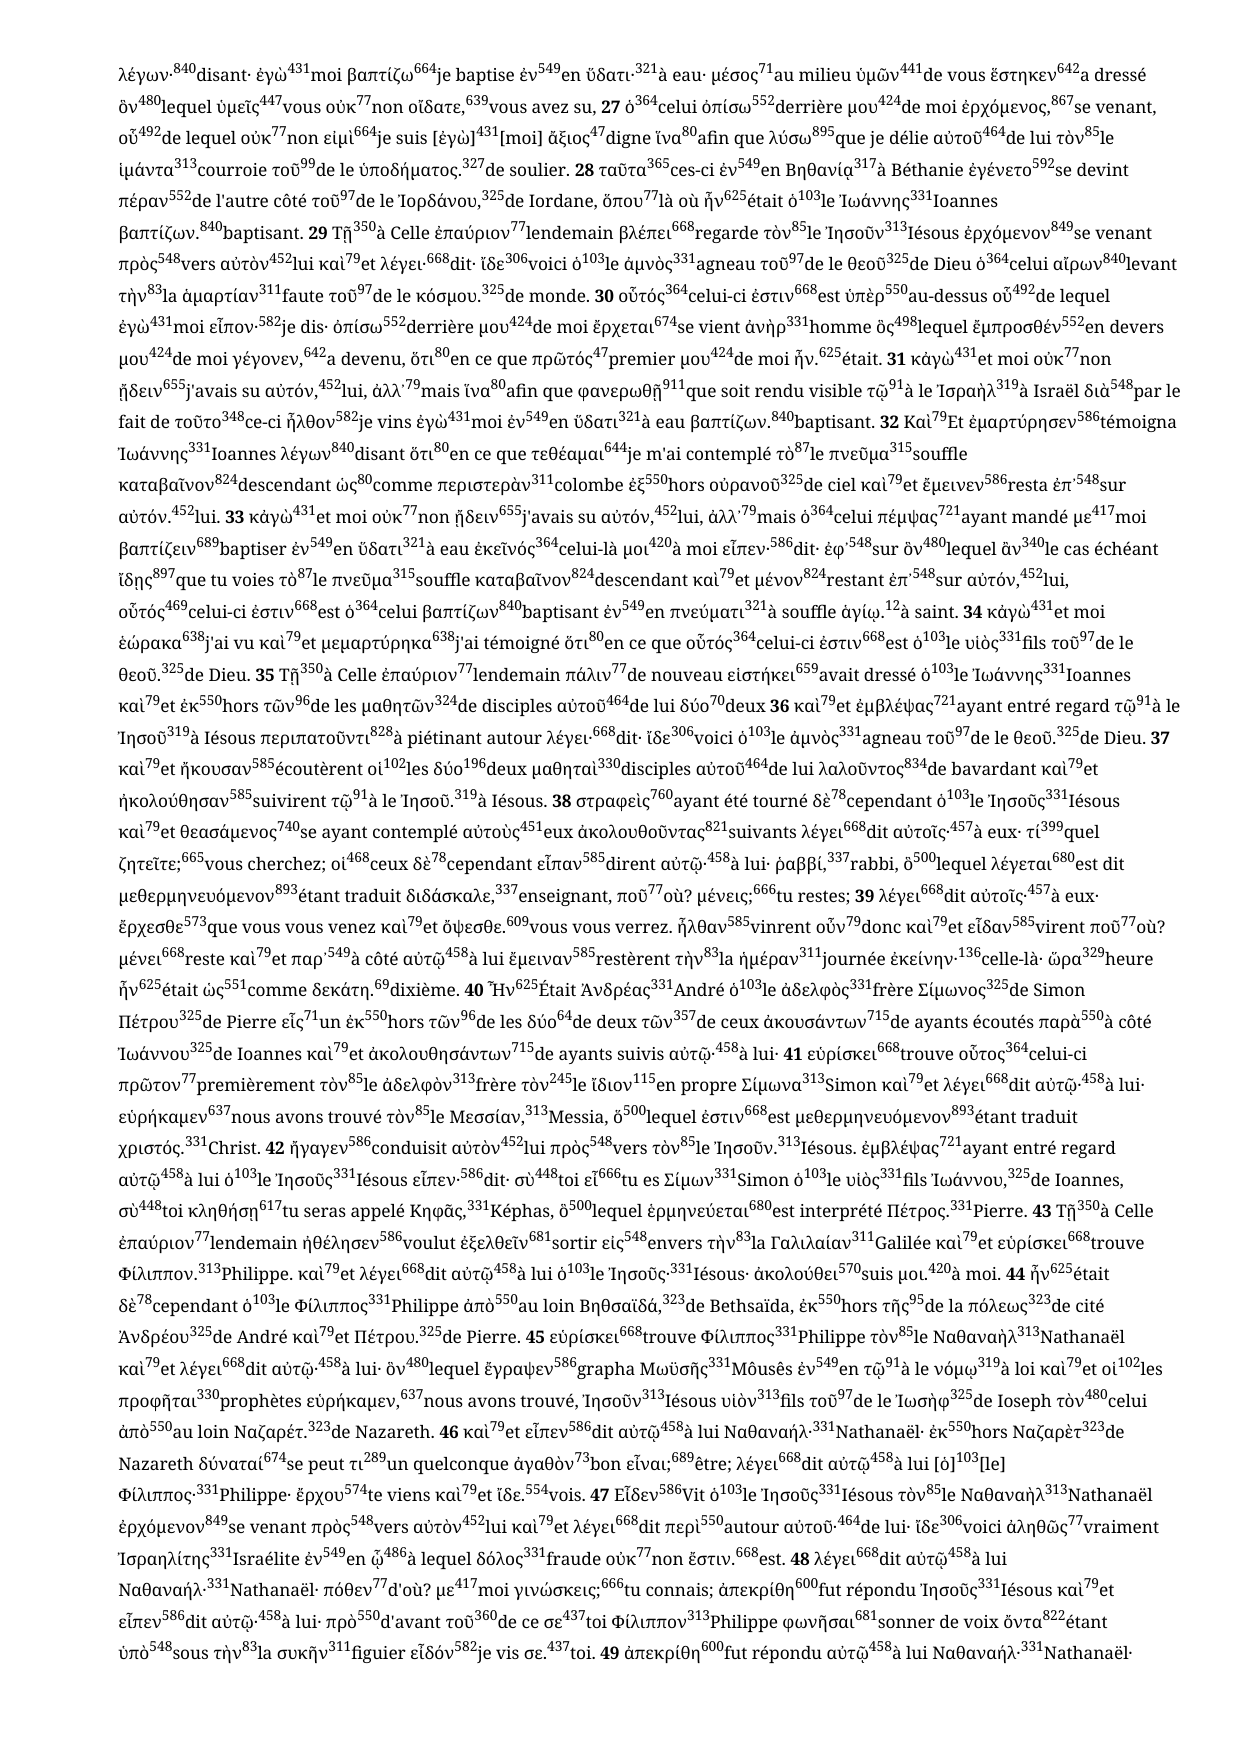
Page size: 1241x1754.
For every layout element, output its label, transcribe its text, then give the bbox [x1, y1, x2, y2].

text 1 Ἐν549En ἀρχῇ317à origine ἦν625était ὁ103le λόγος,331discours, καὶ79et ὁ103le λόγος331discours ἦν625était πρὸς548vers τὸν85le θεόν,313Dieu, καὶ79et θεὸς331Dieu ἦν625était ὁ103le λόγος.331discours. 2 οὗτος364celui-ci ἦν625était ἐν549en ἀρχῇ317à origine πρὸς548vers τὸν85le θεόν.313Dieu. 3 πάντα391tous δι᾽550par αὐτοῦ464de lui ἐγένετο,592se devint, καὶ79et χωρὶς552séparément αὐτοῦ464de lui ἐγένετο592se devint οὐδὲ77non cependant ἕν.73un. ὃ500lequel γέγονεν642a devenu 4 ἐν549en αὐτῷ458à lui ζωὴ329vie ἦν,625était, καὶ79et ἡ101la ζωὴ329vie ἦν625était τὸ105le φῶς333lumière τῶν96de les ἀνθρώπων·324de êtres humains· 5 καὶ79et τὸ105le φῶς333lumière ἐν549en τῇ89à la σκοτίᾳ317à ténèbre φαίνει,668apparaît en lumière, καὶ79et ἡ101la σκοτία329ténèbre αὐτὸ454lui οὐ77non κατέλαβεν.586prit de haut en bas. 6 Ἐγένετο592Se devint ἄνθρωπος,331être humain, ἀπεσταλμένος813ayant été envoyé παρὰ550à côté θεοῦ,325de Dieu, ὄνομα333nom αὐτῷ458à lui Ἰωάννης·331Ioannes· 7 οὗτος364celui-ci ἦλθεν586vint εἰς548envers μαρτυρίαν311témoignation ἵνα80afin que μαρτυρήσῃ899que témoigne περὶ550autour τοῦ99de le φωτός,327de lumière, ἵνα80afin que πάντες389tous πιστεύσωσιν898que croient δι᾽550par αὐτοῦ.464de lui. 8 οὐκ77non ἦν625était ἐκεῖνος364celui-là τὸ105le φῶς,333lumière, ἀλλ᾽79mais ἵνα80afin que μαρτυρήσῃ899que témoigne περὶ550autour τοῦ99de le φωτός.327de lumière. 9 Ἦν625Était τὸ105le φῶς333lumière τὸ105le ἀληθινόν,24véritable, ὃ500lequel φωτίζει668illumine πάντα269tout ἄνθρωπον,313être humain, ἐρχόμενον849se venant εἰς548envers τὸν85le κόσμον.313monde. 10 ἐν549en τῷ91à le κόσμῳ319à monde ἦν,625était, καὶ79et ὁ103le κόσμος331monde δι᾽550par αὐτοῦ464de lui ἐγένετο,592se devint, καὶ79et ὁ103le κόσμος331monde αὐτὸν452lui οὐκ77non ἔγνω.586connut. 11 εἰς548envers τὰ246les ἴδια347en propres ἦλθεν,586vint, καὶ79et οἱ262les ἴδιοι363en propres αὐτὸν452lui οὐ77non παρέλαβον.585prirent à côté. 12 ὅσοι497autant lesquels δὲ78cependant ἔλαβον585prirent αὐτόν,452lui, ἔδωκεν586donna αὐτοῖς457à eux ἐξουσίαν311autorité τέκνα314enfants θεοῦ325de Dieu γενέσθαι,682se devenir, τοῖς351à ceux πιστεύουσιν827à croyants εἰς548envers τὸ87le ὄνομα315nom αὐτοῦ,464de lui, 13 οἳ497lesquels οὐκ77non ἐξ550hors αἱμάτων326de sangs οὐδὲ79non cependant ἐκ550hors θελήματος327de volonté σαρκὸς323de chair οὐδὲ79non cependant ἐκ550hors θελήματος327de volonté ἀνδρὸς325de homme ἀλλ᾽79mais ἐκ550hors θεοῦ325de Dieu ἐγεννήθησαν.599furent engendré. 14 Καὶ79Et ὁ103le λόγος331discours σὰρξ329chair ἐγένετο592se devint καὶ79et ἐσκήνωσεν586dressa tente ἐν549en ἡμῖν,419à nous, καὶ79et ἐθεασάμεθα587nous nous contemplâmes τὴν83la δόξαν311gloire αὐτοῦ,464de lui, δόξαν311gloire ὡς80comme μονογενοῦς65de monogène παρὰ550à côté πατρός,325de père, πλήρης71de plénitude χάριτος323de grâce καὶ79et ἀληθείας.323de vérité. 15 Ἰωάννης331Ioannes μαρτυρεῖ668témoigne περὶ550autour αὐτοῦ464de lui καὶ79et κέκραγεν642a croassé λέγων·840disant· οὗτος364celui-ci ἦν625était ὃν480lequel εἶπον·582je dis· ὁ364celui ὀπίσω552derrière μου424de moi ἐρχόμενος867se venant ἔμπροσθέν552en devers μου424de moi γέγονεν,642a devenu, ὅτι80en ce que πρῶτός47premier μου424de moi ἦν.625était. 16 ὅτι80en ce que ἐκ550hors τοῦ99de le πληρώματος327de plénitude αὐτοῦ464de lui ἡμεῖς430nous πάντες389tous ἐλάβομεν581nous prîmes καὶ79et χάριν311grâce ἀντὶ550contre χάριτος·323de grâce· 17 ὅτι80en ce que ὁ103le νόμος331loi διὰ550par Μωϋσέως325de Môusês ἐδόθη,600fut donné, ἡ101la χάρις329grâce καὶ79et ἡ101la ἀλήθεια329vérité διὰ550par Ἰησοῦ325de Iésous Χριστοῦ325de Christ ἐγένετο.592se devint. 18 Θεὸν313Dieu οὐδεὶς390aucun ἑώρακεν642a vu πώποτε·77jamais à un moment· μονογενὴς71monogène θεὸς331Dieu ὁ364celui ὢν840étant εἰς548envers τὸν85le κόλπον313sein τοῦ97de le πατρὸς325de père ἐκεῖνος364celui-là ἐξηγήσατο.592se raconta. 19 Καὶ79Et αὕτη362celle-ci ἐστὶν668est ἡ101la μαρτυρία329témoignation τοῦ97de le Ἰωάννου,325de Ioannes, ὅτε80lorsque ἀπέστειλαν585envoyèrent [πρὸς548[vers αὐτὸν]452lui] οἱ102les Ἰουδαῖοι70Ioudaiens ἐξ550hors Ἱεροσολύμων326de Ierosoluma ἱερεῖς312sacrificateurs καὶ79et Λευίτας312Lévites ἵνα80afin que ἐρωτήσωσιν898que sollicitent αὐτόν·452lui· σὺ448toi τίς410quel εἶ;666tu es; 20 καὶ79et ὡμολόγησεν586avoua καὶ79et οὐκ77non ἠρνήσατο,592se nia, καὶ79et ὡμολόγησεν586avoua ὅτι80en ce que ἐγὼ431moi οὐκ77non εἰμὶ664je suis ὁ103le χριστός.331Christ. 21 καὶ79et ἠρώτησαν585sollicitèrent αὐτόν·452lui· τί412quel οὖν;79donc; σὺ448toi Ἠλίας331Élia εἶ;666tu es; καὶ79et λέγει·668dit· οὐκ77non εἰμί.664je suis. ὁ103le προφήτης331prophète εἶ666tu es σύ;448toi; καὶ79et ἀπεκρίθη·600fut répondu· οὔ.340non. 22 εἶπαν585dirent οὖν79donc αὐτῷ·458à lui· τίς410quel εἶ;666tu es; ἵνα80afin que ἀπόκρισιν311réponse apocritique δῶμεν894que nous donnions τοῖς351à ceux πέμψασιν712à ayants mandés ἡμᾶς·416nous· τί399quel λέγεις666tu dis περὶ550autour σεαυτοῦ;522de toi-même; 23 ἔφη·625déclarait· ἐγὼ431moi φωνὴ329son de voix βοῶντος834de beuglant ἐν549en τῇ89à la ἐρήμῳ·57à déserte· εὐθύνατε553rectifiez τὴν83la ὁδὸν311chemin κυρίου,325de Maître, καθὼς77de haut en bas comme εἶπεν586dit Ἠσαΐας331Ésaïa ὁ103le προφήτης.331prophète. 24 Καὶ79Et ἀπεσταλμένοι812ayants étés envoyés ἦσαν624étaient ἐκ550hors τῶν96de les Φαρισαίων.324de Pharisiens. 25 καὶ79et ἠρώτησαν585sollicitèrent αὐτὸν452lui καὶ79et εἶπαν585dirent αὐτῷ·458à lui· τί399quel οὖν79donc βαπτίζεις666tu baptises εἰ80si σὺ448toi οὐκ77non εἶ666tu es ὁ103le χριστὸς331Christ οὐδὲ79non cependant Ἠλίας331Élia οὐδὲ79non cependant ὁ103le προφήτης;331prophète; 26 ἀπεκρίθη600fut répondu αὐτοῖς457à eux ὁ103le Ἰωάννης331Ioannes λέγων·840disant· ἐγὼ431moi βαπτίζω664je baptise ἐν549en ὕδατι·321à eau· μέσος71au milieu ὑμῶν441de vous ἕστηκεν642a dressé ὃν480lequel ὑμεῖς447vous οὐκ77non οἴδατε,639vous avez su, 27 ὁ364celui ὀπίσω552derrière μου424de moi ἐρχόμενος,867se venant, οὗ492de lequel οὐκ77non εἰμὶ664je suis [ἐγὼ]431[moi] ἄξιος47digne ἵνα80afin que λύσω895que je délie αὐτοῦ464de lui τὸν85le ἱμάντα313courroie τοῦ99de le ὑποδήματος.327de soulier. 28 ταῦτα365ces-ci ἐν549en Βηθανίᾳ317à Béthanie ἐγένετο592se devint πέραν552de l'autre côté τοῦ97de le Ἰορδάνου,325de Iordane, ὅπου77là où ἦν625était ὁ103le Ἰωάννης331Ioannes βαπτίζων.840baptisant. 29 Τῇ350à Celle ἐπαύριον77lendemain βλέπει668regarde τὸν85le Ἰησοῦν313Iésous ἐρχόμενον849se venant πρὸς548vers αὐτὸν452lui καὶ79et λέγει·668dit· ἴδε306voici ὁ103le ἀμνὸς331agneau τοῦ97de le θεοῦ325de Dieu ὁ364celui αἴρων840levant τὴν83la ἁμαρτίαν311faute τοῦ97de le κόσμου.325de monde. 30 οὗτός364celui-ci ἐστιν668est ὑπὲρ550au-dessus οὗ492de lequel ἐγὼ431moi εἶπον·582je dis· ὀπίσω552derrière μου424de moi ἔρχεται674se vient ἀνὴρ331homme ὃς498lequel ἔμπροσθέν552en devers μου424de moi γέγονεν,642a devenu, ὅτι80en ce que πρῶτός47premier μου424de moi ἦν.625était. 31 κἀγὼ431et moi οὐκ77non ᾔδειν655j'avais su αὐτόν,452lui, ἀλλ᾽79mais ἵνα80afin que φανερωθῇ911que soit rendu visible τῷ91à le Ἰσραὴλ319à Israël διὰ548par le fait de τοῦτο348ce-ci ἦλθον582je vins ἐγὼ431moi ἐν549en ὕδατι321à eau βαπτίζων.840baptisant. 32 Καὶ79Et ἐμαρτύρησεν586témoigna Ἰωάννης331Ioannes λέγων840disant ὅτι80en ce que τεθέαμαι644je m'ai contemplé τὸ87le πνεῦμα315souffle καταβαῖνον824descendant ὡς80comme περιστερὰν311colombe ἐξ550hors οὐρανοῦ325de ciel καὶ79et ἔμεινεν586resta ἐπ᾽548sur αὐτόν.452lui. 33 κἀγὼ431et moi οὐκ77non ᾔδειν655j'avais su αὐτόν,452lui, ἀλλ᾽79mais ὁ364celui πέμψας721ayant mandé με417moi βαπτίζειν689baptiser ἐν549en ὕδατι321à eau ἐκεῖνός364celui-là μοι420à moi εἶπεν·586dit· ἐφ᾽548sur ὃν480lequel ἂν340le cas échéant ἴδῃς897que tu voies τὸ87le πνεῦμα315souffle καταβαῖνον824descendant καὶ79et μένον824restant ἐπ᾽548sur αὐτόν,452lui, οὗτός469celui-ci ἐστιν668est ὁ364celui βαπτίζων840baptisant ἐν549en πνεύματι321à souffle ἁγίῳ.12à saint. 34 κἀγὼ431et moi ἑώρακα638j'ai vu καὶ79et μεμαρτύρηκα638j'ai témoigné ὅτι80en ce que οὗτός364celui-ci ἐστιν668est ὁ103le υἱὸς331fils τοῦ97de le θεοῦ.325de Dieu. 35 Τῇ350à Celle ἐπαύριον77lendemain πάλιν77de nouveau εἱστήκει659avait dressé ὁ103le Ἰωάννης331Ioannes καὶ79et ἐκ550hors τῶν96de les μαθητῶν324de disciples αὐτοῦ464de lui δύο70deux 36 καὶ79et ἐμβλέψας721ayant entré regard τῷ91à le Ἰησοῦ319à Iésous περιπατοῦντι828à piétinant autour λέγει·668dit· ἴδε306voici ὁ103le ἀμνὸς331agneau τοῦ97de le θεοῦ.325de Dieu. 37 καὶ79et ἤκουσαν585écoutèrent οἱ102les δύο196deux μαθηταὶ330disciples αὐτοῦ464de lui λαλοῦντος834de bavardant καὶ79et ἠκολούθησαν585suivirent τῷ91à le Ἰησοῦ.319à Iésous. 38 στραφεὶς760ayant été tourné δὲ78cependant ὁ103le Ἰησοῦς331Iésous καὶ79et θεασάμενος740se ayant contemplé αὐτοὺς451eux ἀκολουθοῦντας821suivants λέγει668dit αὐτοῖς·457à eux· τί399quel ζητεῖτε;665vous cherchez; οἱ468ceux δὲ78cependant εἶπαν585dirent αὐτῷ·458à lui· ῥαββί,337rabbi, ὃ500lequel λέγεται680est dit μεθερμηνευόμενον893étant traduit διδάσκαλε,337enseignant, ποῦ77où? μένεις;666tu restes; 39 λέγει668dit αὐτοῖς·457à eux· ἔρχεσθε573que vous vous venez καὶ79et ὄψεσθε.609vous vous verrez. ἦλθαν585vinrent οὖν79donc καὶ79et εἶδαν585virent ποῦ77où? μένει668reste καὶ79et παρ᾽549à côté αὐτῷ458à lui ἔμειναν585restèrent τὴν83la ἡμέραν311journée ἐκείνην·136celle-là· ὥρα329heure ἦν625était ὡς551comme δεκάτη.69dixième. 40 Ἦν625Était Ἀνδρέας331André ὁ103le ἀδελφὸς331frère Σίμωνος325de Simon Πέτρου325de Pierre εἷς71un ἐκ550hors τῶν96de les δύο64de deux τῶν357de ceux ἀκουσάντων715de ayants écoutés παρὰ550à côté Ἰωάννου325de Ioannes καὶ79et ἀκολουθησάντων715de ayants suivis αὐτῷ·458à lui· 41 εὑρίσκει668trouve οὗτος364celui-ci πρῶτον77premièrement τὸν85le ἀδελφὸν313frère τὸν245le ἴδιον115en propre Σίμωνα313Simon καὶ79et λέγει668dit αὐτῷ·458à lui· εὑρήκαμεν637nous avons trouvé τὸν85le Μεσσίαν,313Messia, ὅ500lequel ἐστιν668est μεθερμηνευόμενον893étant traduit χριστός.331Christ. 42 ἤγαγεν586conduisit αὐτὸν452lui πρὸς548vers τὸν85le Ἰησοῦν.313Iésous. ἐμβλέψας721ayant entré regard αὐτῷ458à lui ὁ103le Ἰησοῦς331Iésous εἶπεν·586dit· σὺ448toi εἶ666tu es Σίμων331Simon ὁ103le υἱὸς331fils Ἰωάννου,325de Ioannes, σὺ448toi κληθήσῃ617tu seras appelé Κηφᾶς,331Képhas, ὃ500lequel ἑρμηνεύεται680est interprété Πέτρος.331Pierre. 43 Τῇ350à Celle ἐπαύριον77lendemain ἠθέλησεν586voulut ἐξελθεῖν681sortir εἰς548envers τὴν83la Γαλιλαίαν311Galilée καὶ79et εὑρίσκει668trouve Φίλιππον.313Philippe. καὶ79et λέγει668dit αὐτῷ458à lui ὁ103le Ἰησοῦς·331Iésous· ἀκολούθει570suis μοι.420à moi. 44 ἦν625était δὲ78cependant ὁ103le Φίλιππος331Philippe ἀπὸ550au loin Βηθσαϊδά,323de Bethsaïda, ἐκ550hors τῆς95de la πόλεως323de cité Ἀνδρέου325de André καὶ79et Πέτρου.325de Pierre. 45 εὑρίσκει668trouve Φίλιππος331Philippe τὸν85le Ναθαναὴλ313Nathanaël καὶ79et λέγει668dit αὐτῷ·458à lui· ὃν480lequel ἔγραψεν586grapha Μωϋσῆς331Môusês ἐν549en τῷ91à le νόμῳ319à loi καὶ79et οἱ102les προφῆται330prophètes εὑρήκαμεν,637nous avons trouvé, Ἰησοῦν313Iésous υἱὸν313fils τοῦ97de le Ἰωσὴφ325de Ioseph τὸν480celui ἀπὸ550au loin Ναζαρέτ.323de Nazareth. 46 καὶ79et εἶπεν586dit αὐτῷ458à lui Ναθαναήλ·331Nathanaël· ἐκ550hors Ναζαρὲτ323de Nazareth δύναταί674se peut τι289un quelconque ἀγαθὸν73bon εἶναι;689être; λέγει668dit αὐτῷ458à lui [ὁ]103[le] Φίλιππος·331Philippe· ἔρχου574te viens καὶ79et ἴδε.554vois. 47 Εἶδεν586Vit ὁ103le Ἰησοῦς331Iésous τὸν85le Ναθαναὴλ313Nathanaël ἐρχόμενον849se venant πρὸς548vers αὐτὸν452lui καὶ79et λέγει668dit περὶ550autour αὐτοῦ·464de lui· ἴδε306voici ἀληθῶς77vraiment Ἰσραηλίτης331Israélite ἐν549en ᾧ486à lequel δόλος331fraude οὐκ77non ἔστιν.668est. 48 λέγει668dit αὐτῷ458à lui Ναθαναήλ·331Nathanaël· πόθεν77d'où? με417moi γινώσκεις;666tu connais; ἀπεκρίθη600fut répondu Ἰησοῦς331Iésous καὶ79et εἶπεν586dit αὐτῷ·458à lui· πρὸ550d'avant τοῦ360de ce σε437toi Φίλιππον313Philippe φωνῆσαι681sonner de voix ὄντα822étant ὑπὸ548sous τὴν83la συκῆν311figuier εἶδόν582je vis σε.437toi. 49 ἀπεκρίθη600fut répondu αὐτῷ458à lui Ναθαναήλ·331Nathanaël· ῥαββί,337rabbi, σὺ448toi εἶ666tu es ὁ103le υἱὸς331fils τοῦ97de le θεοῦ,325de Dieu, σὺ448toi βασιλεὺς331roi εἶ666tu es τοῦ97de le Ἰσραήλ.325de Israël. 50 ἀπεκρίθη600fut répondu Ἰησοῦς331Iésous καὶ79et εἶπεν586dit αὐτῷ·458à lui· ὅτι80en ce que εἶπόν582je dis σοι439à toi ὅτι80en ce que εἶδόν582je vis σε437toi ὑποκάτω552en dessous vers le bas τῆς95de la συκῆς,323de figuier, πιστεύεις;666tu crois; μείζω54plus grands τούτων359de ces-ci ὄψῃ.610tu te verras. 51 καὶ79et λέγει668dit αὐτῷ·458à lui· ἀμὴν304amen ἀμὴν304amen λέγω664je dis ὑμῖν,438à vous, ὄψεσθε609vous vous verrez τὸν85le οὐρανὸν313ciel ἀνεῳγότα770ayant ouvert καὶ79et τοὺς84les ἀγγέλους312messagers τοῦ97de le θεοῦ325de Dieu ἀναβαίνοντας821montants καὶ79et καταβαίνοντας821descendants ἐπὶ548sur τὸν85le υἱὸν313fils τοῦ97de le ἀνθρώπου.325de être humain. [118, 59, 1181, 1665]
